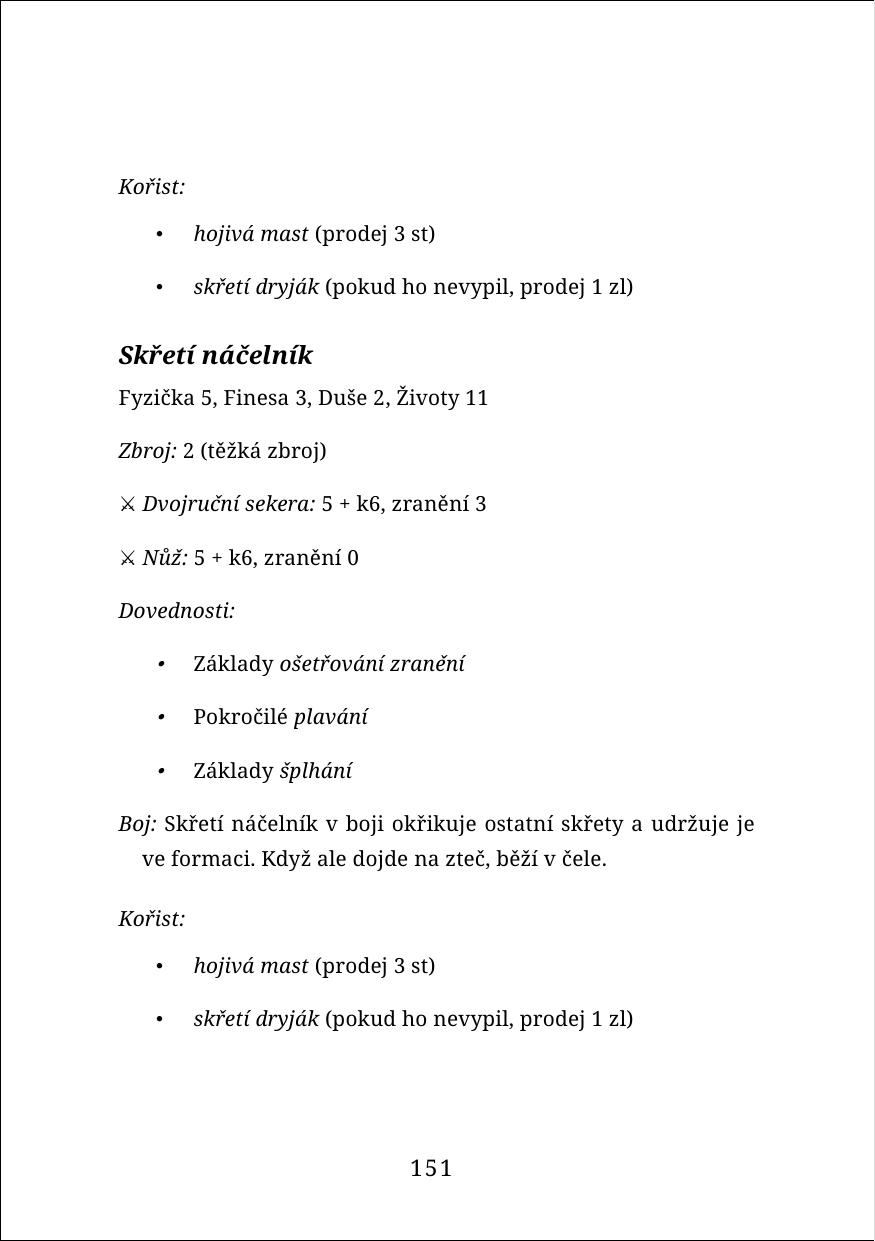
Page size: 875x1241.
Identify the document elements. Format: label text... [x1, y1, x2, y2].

list Základy šplhání [156, 756, 756, 784]
list skřetí dryják (pokud ho nevypil, prodej 1 zl) [156, 272, 756, 301]
text Zbroj: 2 (těžká zbroj) [118, 436, 756, 465]
text Kořist: [118, 904, 756, 932]
list Pokročilé plavání [156, 702, 756, 731]
subtitle Skřetí náčelník [118, 337, 756, 371]
list hojivá mast (prodej 3 st) [156, 951, 756, 979]
text Dovednosti: [118, 596, 756, 624]
text Kořist: [118, 172, 756, 200]
text Fyzička 5, Finesa 3, Duše 2, Životy 11 [118, 383, 756, 412]
list hojivá mast (prodej 3 st) [156, 219, 756, 247]
text ⚔ Nůž: 5 + k6, zranění 0 [118, 543, 756, 571]
text ⚔ Dvojruční sekera: 5 + k6, zranění 3 [118, 489, 756, 518]
text Boj: Skřetí náčelník v boji okřikuje ostatní skřety a udržuje je ve formaci. Když ale dojde na zteč, běží v čele. [118, 809, 756, 873]
list skřetí dryják (pokud ho nevypil, prodej 1 zl) [156, 1004, 756, 1033]
list Základy ošetřování zranění [156, 649, 756, 678]
